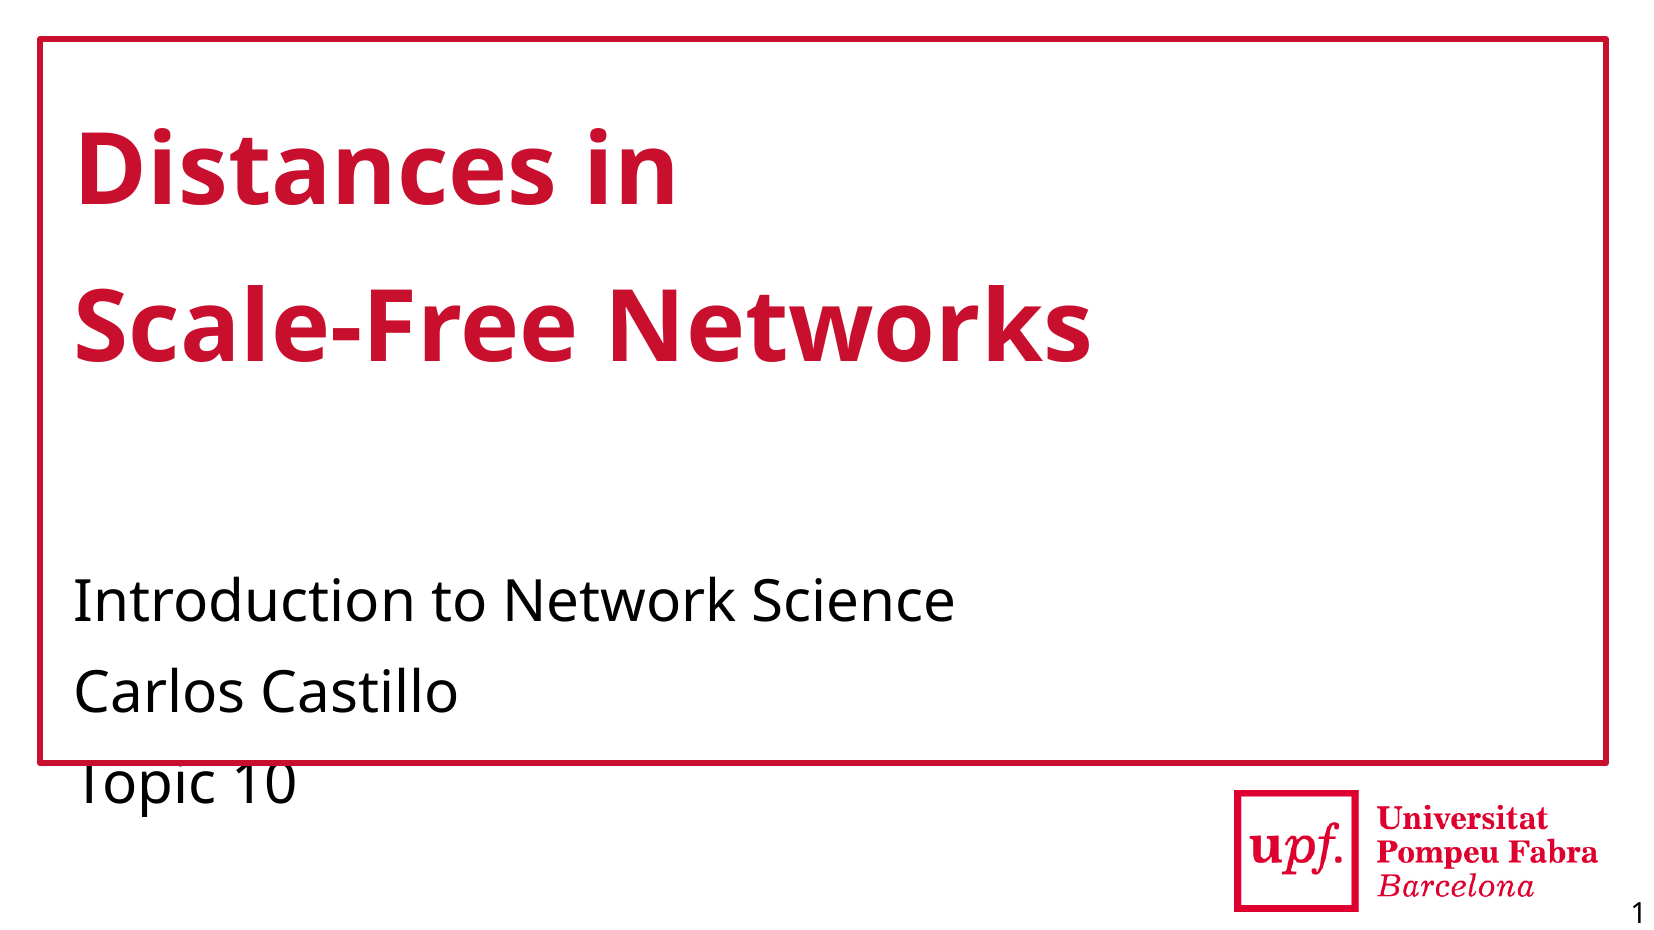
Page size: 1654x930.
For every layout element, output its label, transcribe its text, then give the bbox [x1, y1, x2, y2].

chart [770, 589, 889, 649]
text_box Distances in Scale-Free Networks Introduction to Network Science Carlos Castillo Topic 10 [73, 77, 1562, 730]
picture [1229, 784, 1603, 915]
